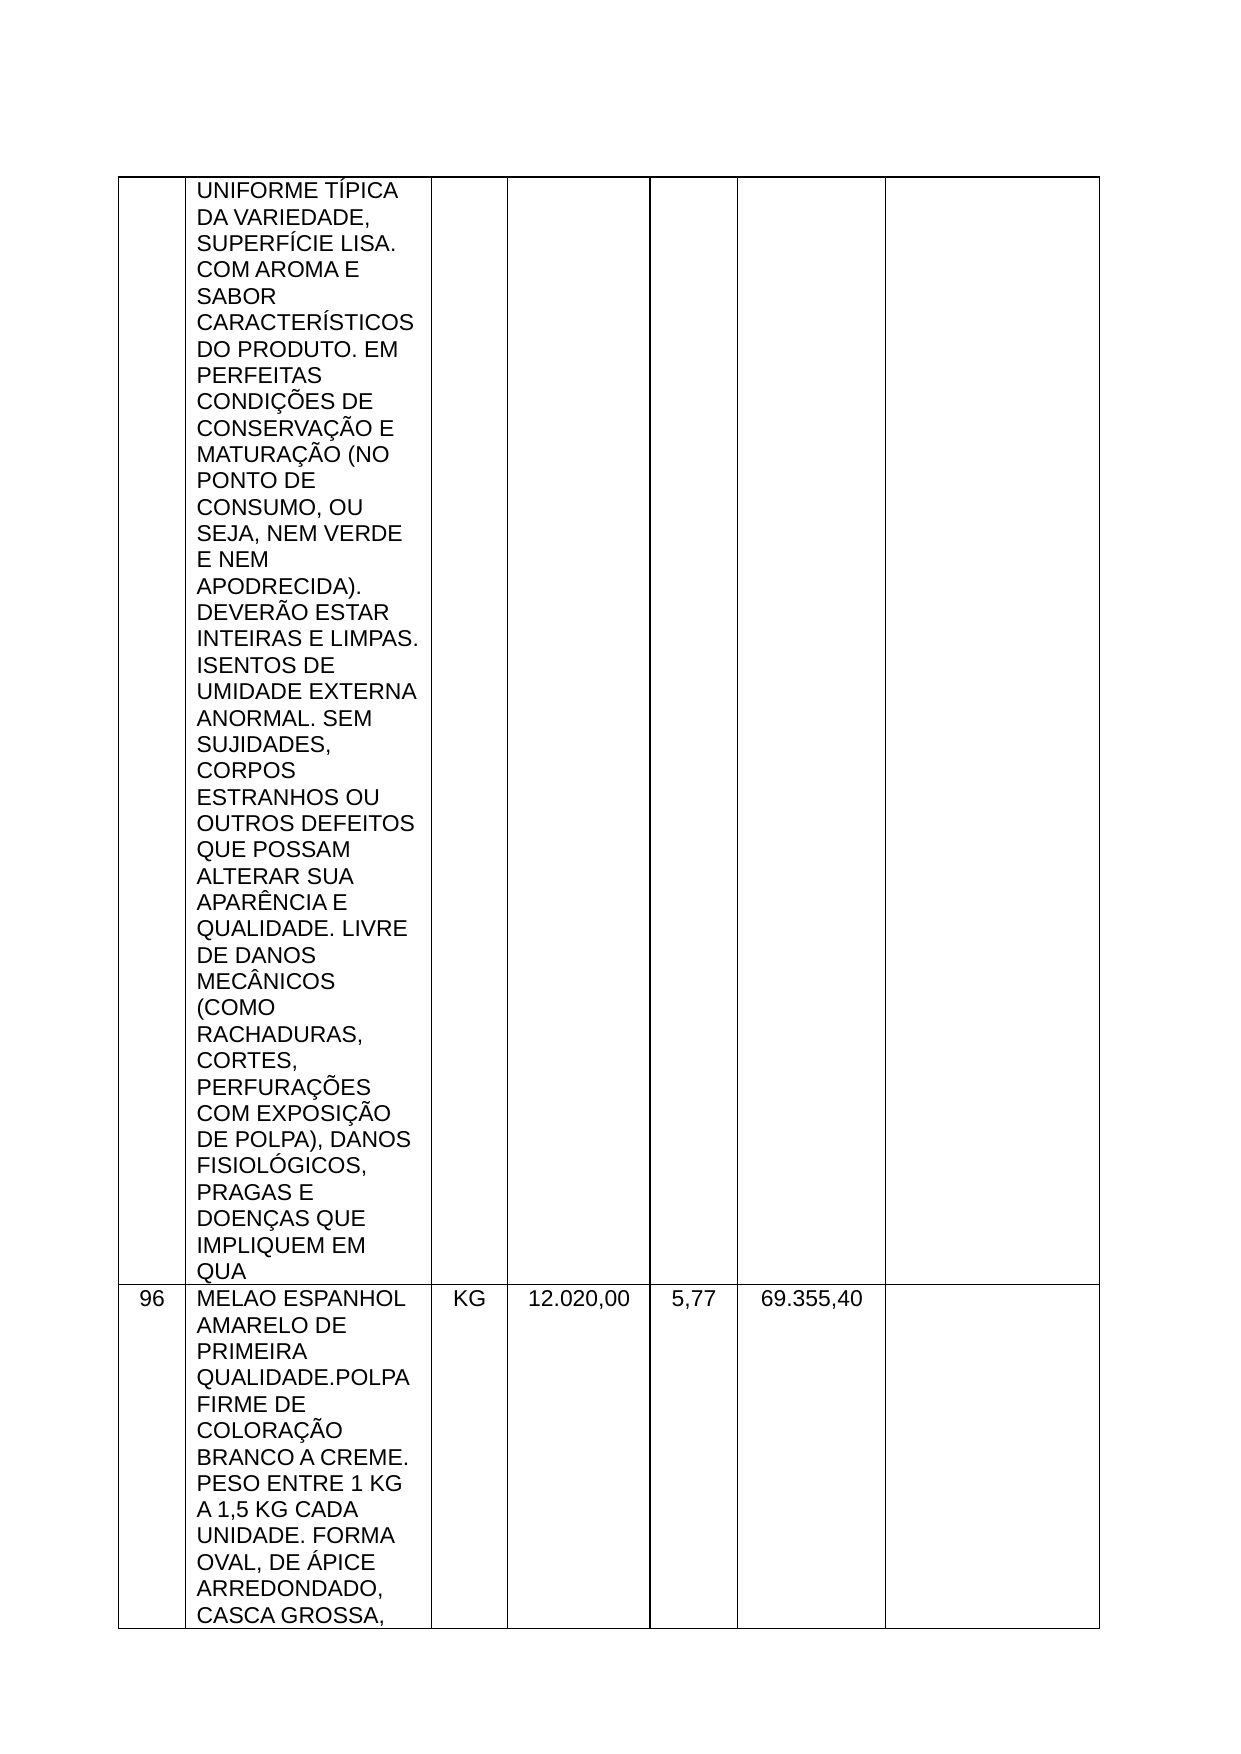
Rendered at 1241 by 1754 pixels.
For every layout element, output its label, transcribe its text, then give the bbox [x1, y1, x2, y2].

table_cell 12.020,00 [508, 1285, 649, 1628]
table_cell MELAO ESPANHOL AMARELO DE PRIMEIRA QUALIDADE.Polpa firme de coloração branco a creme. Peso entre 1 kg a 1,5 kg cada unidade. Forma oval, de ápice arredondado, casca grossa, [186, 1285, 431, 1628]
table_cell 69.355,40 [738, 1285, 885, 1628]
table_cell uniforme típica da variedade, superfície lisa. Com aroma e sabor característicos do produto. Em perfeitas condições de conservação e maturação (no ponto de consumo, ou seja, nem verde e nem apodrecida). Deverão estar inteiras e limpas. Isentos de umidade externa anormal. Sem sujidades, corpos estranhos ou outros defeitos que possam alterar sua aparência e qualidade. Livre de danos mecânicos (como rachaduras, cortes, perfurações com exposição de polpa), danos fisiológicos, pragas e doenças que impliquem em qua [186, 178, 431, 1284]
table_cell Kg [432, 1285, 507, 1628]
table_cell [119, 178, 185, 1284]
table_cell [738, 178, 885, 1284]
table_cell 5,77 [651, 1285, 737, 1628]
table_cell [508, 178, 649, 1284]
table_cell [886, 1285, 1099, 1628]
table_cell 96 [119, 1285, 185, 1628]
table_cell [651, 178, 737, 1284]
table_cell [432, 178, 507, 1284]
table_cell [886, 178, 1099, 1284]
